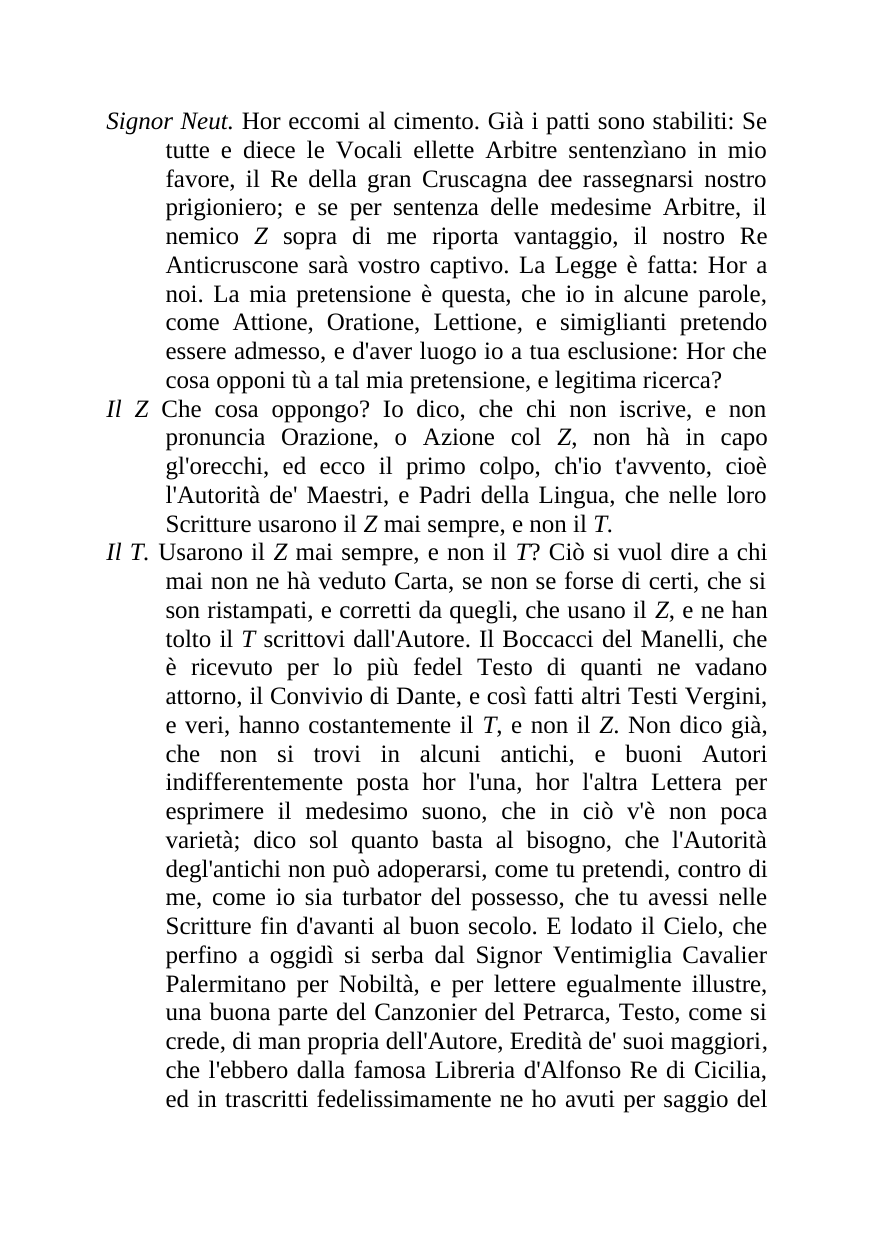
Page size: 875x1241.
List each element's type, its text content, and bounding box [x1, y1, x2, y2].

text Il Z Che cosa oppongo? Io dico, che chi non iscrive, e non pronuncia Orazione, o Azione col Z, non hà in capo gl'orecchi, ed ecco il primo colpo, ch'io t'avvento, cioè l'Autorità de' Maestri, e Padri della Lingua, che nelle loro Scritture usarono il Z mai sempre, e non il T. [106, 394, 768, 537]
text Signor Neut. Hor eccomi al cimento. Già i patti sono stabiliti: Se tutte e diece le Vocali ellette Arbitre sentenzìano in mio favore, il Re della gran Cruscagna dee rassegnarsi nostro prigioniero; e se per sentenza delle medesime Arbitre, il nemico Z sopra di me riporta vantaggio, il nostro Re Anticruscone sarà vostro captivo. La Legge è fatta: Hor a noi. La mia pretensione è questa, che io in alcune parole, come Attione, Oratione, Lettione, e simiglianti pretendo essere admesso, e d'aver luogo io a tua esclusione: Hor che cosa opponi tù a tal mia pretensione, e legitima ricerca? [106, 106, 768, 394]
text Il T. Usarono il Z mai sempre, e non il T? Ciò si vuol dire a chi mai non ne hà veduto Carta, se non se forse di certi, che si son ristampati, e corretti da quegli, che usano il Z, e ne han tolto il T scrittovi dall'Autore. Il Boccacci del Manelli, che è ricevuto per lo più fedel Testo di quanti ne vadano attorno, il Convivio di Dante, e così fatti altri Testi Vergini, e veri, hanno costantemente il T, e non il Z. Non dico già, che non si trovi in alcuni antichi, e buoni Autori indifferentemente posta hor l'una, hor l'altra Lettera per esprimere il medesimo suono, che in ciò v'è non poca varietà; dico sol quanto basta al bisogno, che l'Autorità degl'antichi non può adoperarsi, come tu pretendi, contro di me, come io sia turbator del possesso, che tu avessi nelle Scritture fin d'avanti al buon secolo. E lodato il Cielo, che perfino a oggidì si serba dal Signor Ventimiglia Cavalier Palermitano per Nobiltà, e per lettere egualmente illustre, una buona parte del Canzonier del Petrarca, Testo, come si crede, di man propria dell'Autore, Eredità de' suoi maggiori, che l'ebbero dalla famosa Libreria d'Alfonso Re di Cicilia, ed in trascritti fedelissimamente ne ho avuti per saggio del [106, 537, 768, 1112]
